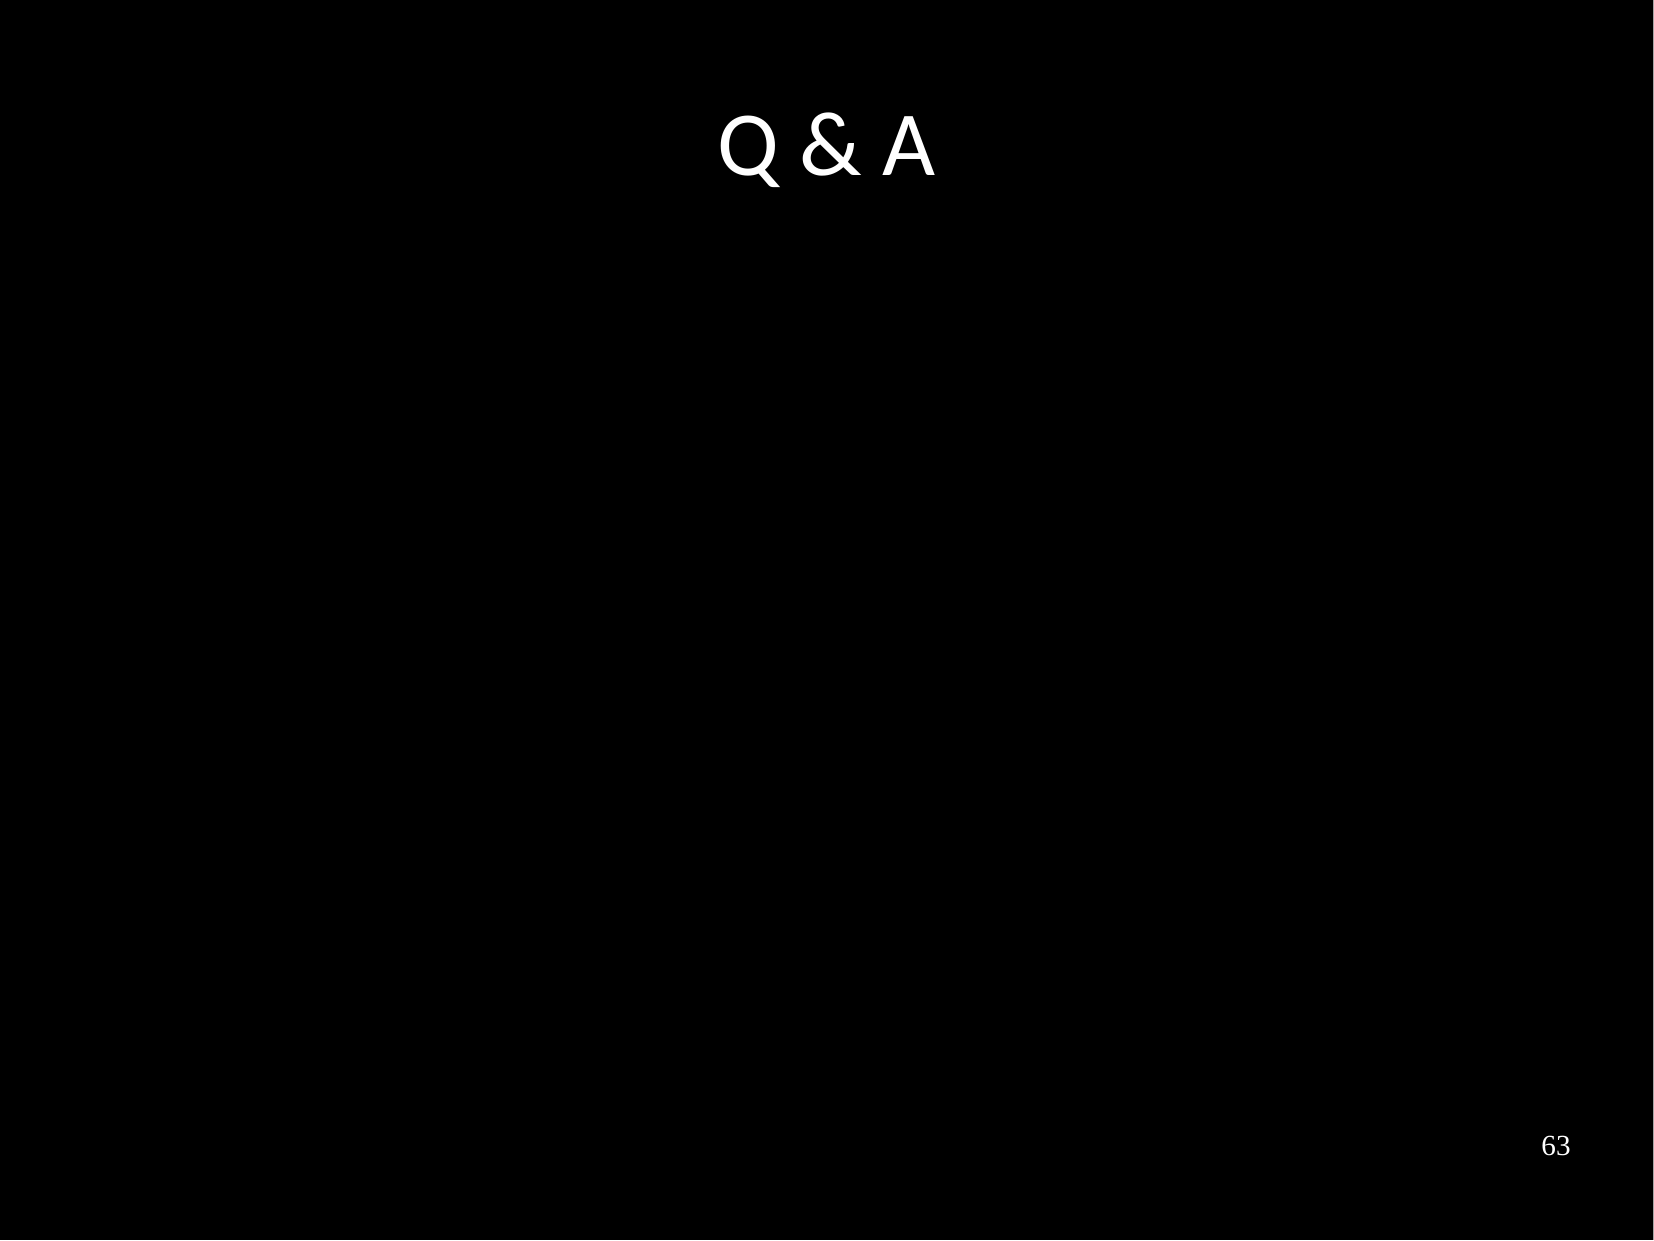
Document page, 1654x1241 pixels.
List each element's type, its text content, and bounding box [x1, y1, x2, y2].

title Q & A [82, 49, 1571, 257]
